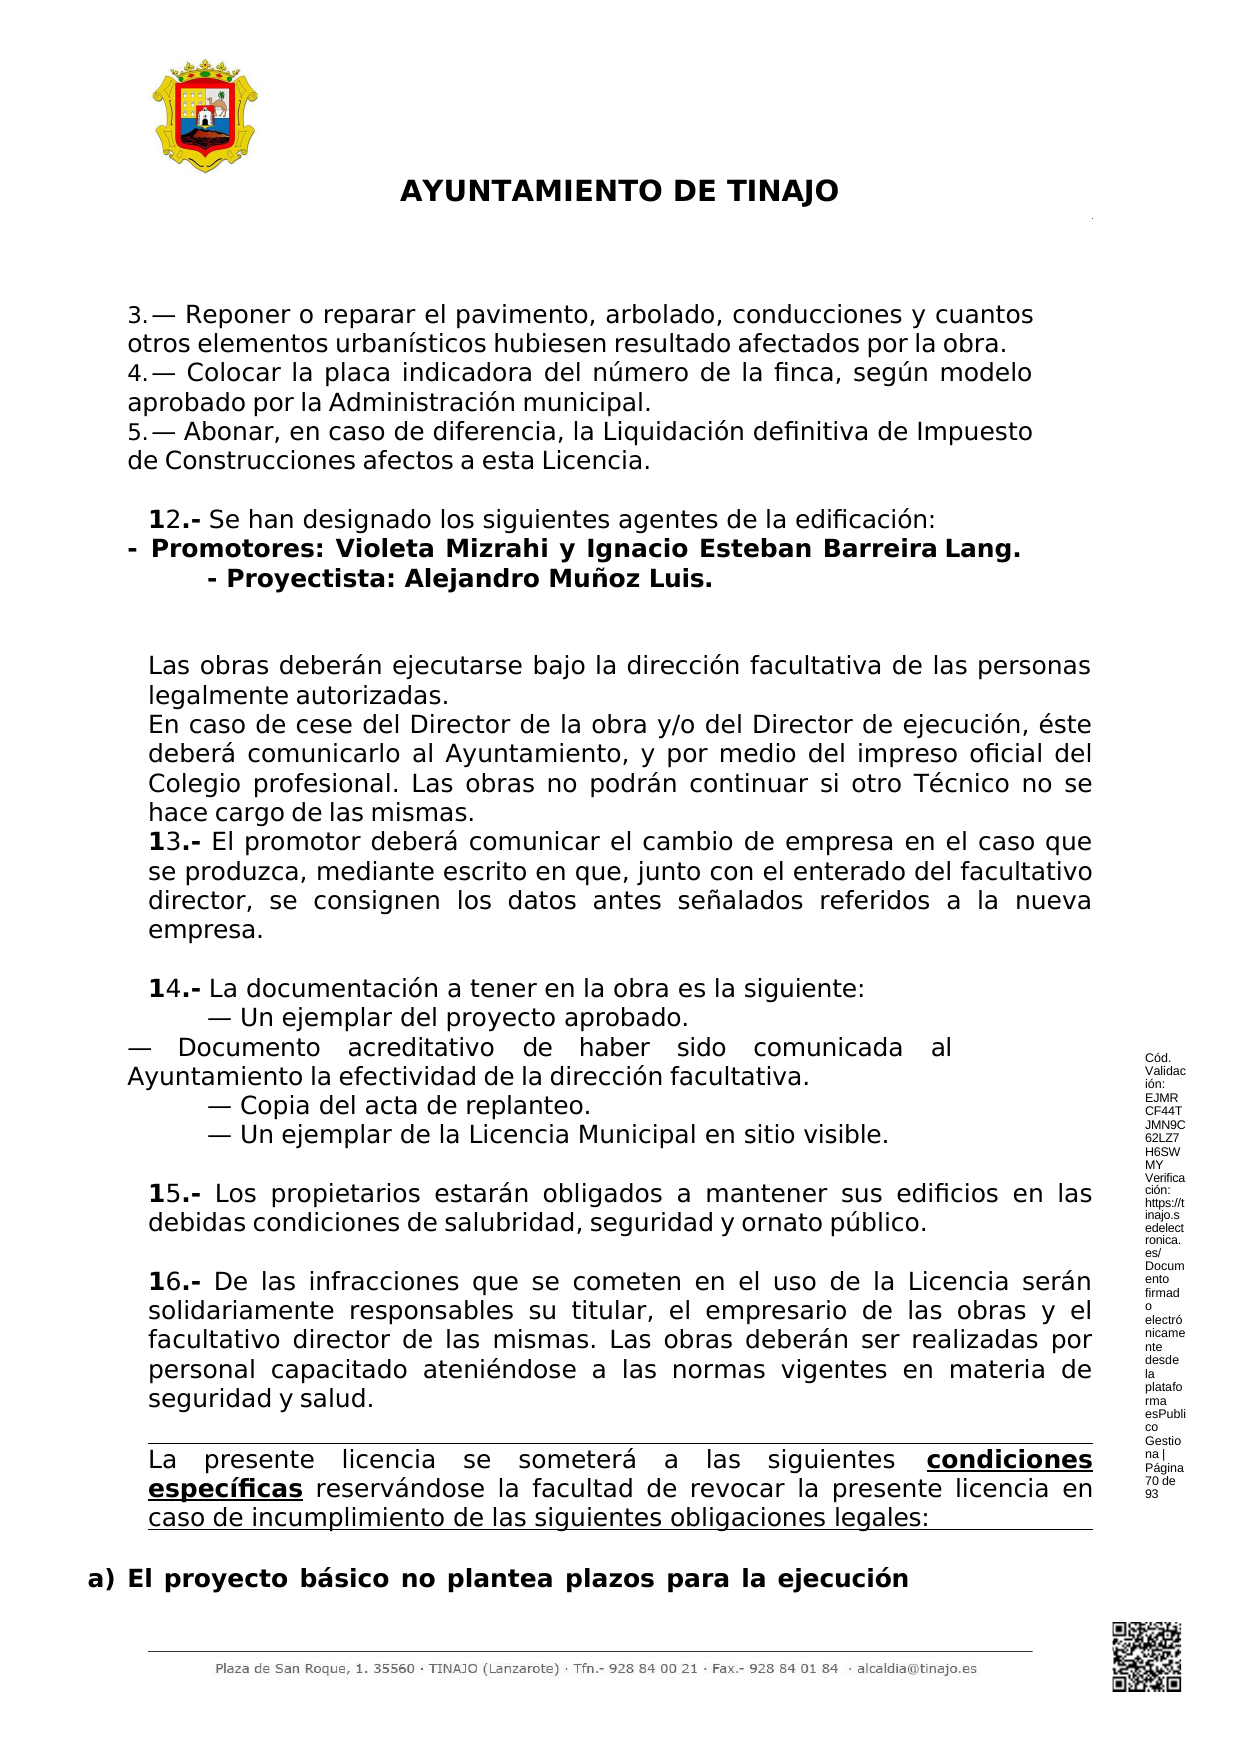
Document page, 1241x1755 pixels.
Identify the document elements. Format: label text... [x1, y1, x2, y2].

list Proyectista: Alejandro Muñoz Luis. [207, 564, 1170, 593]
list Un ejemplar de la Licencia Municipal en sitio visible. [207, 1121, 1143, 1150]
text En caso de cese del Director de la obra y/o del Director de ejecución, éste deberá comunicarlo al Ayuntamiento, y por medio del impreso oficial del Colegio profesional. Las obras no podrán continuar si otro Técnico no se hace cargo de las mismas. [148, 710, 1092, 827]
text 14.- La documentación a tener en la obra es la siguiente: [148, 974, 1170, 1003]
text La presente licencia se someterá a las siguientes condiciones específicas reservándose la facultad de revocar la presente licencia en caso de incumplimiento de las siguientes obligaciones legales: [148, 1445, 1093, 1529]
list El proyecto básico no plantea plazos para la ejecución [87, 1564, 1170, 1594]
text 13.- El promotor deberá comunicar el cambio de empresa en el caso que se produzca, mediante escrito en que, junto con el enterado del facultativo director, se consignen los datos antes señalados referidos a la nueva empresa. [148, 827, 1093, 944]
list Documento firmado electrónicamente desde la plataforma esPublico Gestiona | Página 70 de 93 [1145, 1260, 1186, 1502]
list Un ejemplar del proyecto aprobado. [207, 1003, 1170, 1032]
list Promotores: Violeta Mizrahi y Ignacio Esteban Barreira Lang. [127, 534, 1033, 564]
list — Colocar la placa indicadora del número de la finca, según modelo aprobado por la Administración municipal. [127, 358, 1033, 417]
list Copia del acta de replanteo. [207, 1091, 1143, 1121]
list [1143, 1050, 1186, 1587]
text 16.- De las infracciones que se cometen en el uso de la Licencia serán solidariamente responsables su titular, el empresario de las obras y el facultativo director de las mismas. Las obras deberán ser realizadas por personal capacitado ateniéndose a las normas vigentes en materia de seguridad y salud. [148, 1267, 1092, 1413]
text Las obras deberán ejecutarse bajo la dirección facultativa de las personas legalmente autorizadas. [148, 651, 1092, 710]
list Documento acreditativo de haber sido comunicada al Ayuntamiento la efectividad de la dirección facultativa. [127, 1033, 1033, 1091]
list — Reponer o reparar el pavimento, arbolado, conducciones y cuantos otros elementos urbanísticos hubiesen resultado afectados por la obra. [127, 300, 1034, 358]
text 12.- Se han designado los siguientes agentes de la edificación: [148, 505, 1170, 534]
text 15.- Los propietarios estarán obligados a mantener sus edificios en las debidas condiciones de salubridad, seguridad y ornato público. [148, 1179, 1092, 1238]
list Verificación: https://tinajo.sedelectronica.es/ [1145, 1172, 1186, 1260]
list Cód. Validación: EJMRCF44TJMN9C62LZ7H6SWMY [1145, 1051, 1186, 1172]
list — Abonar, en caso de diferencia, la Liquidación definitiva de Impuesto de Construcciones afectos a esta Licencia. [127, 417, 1033, 476]
